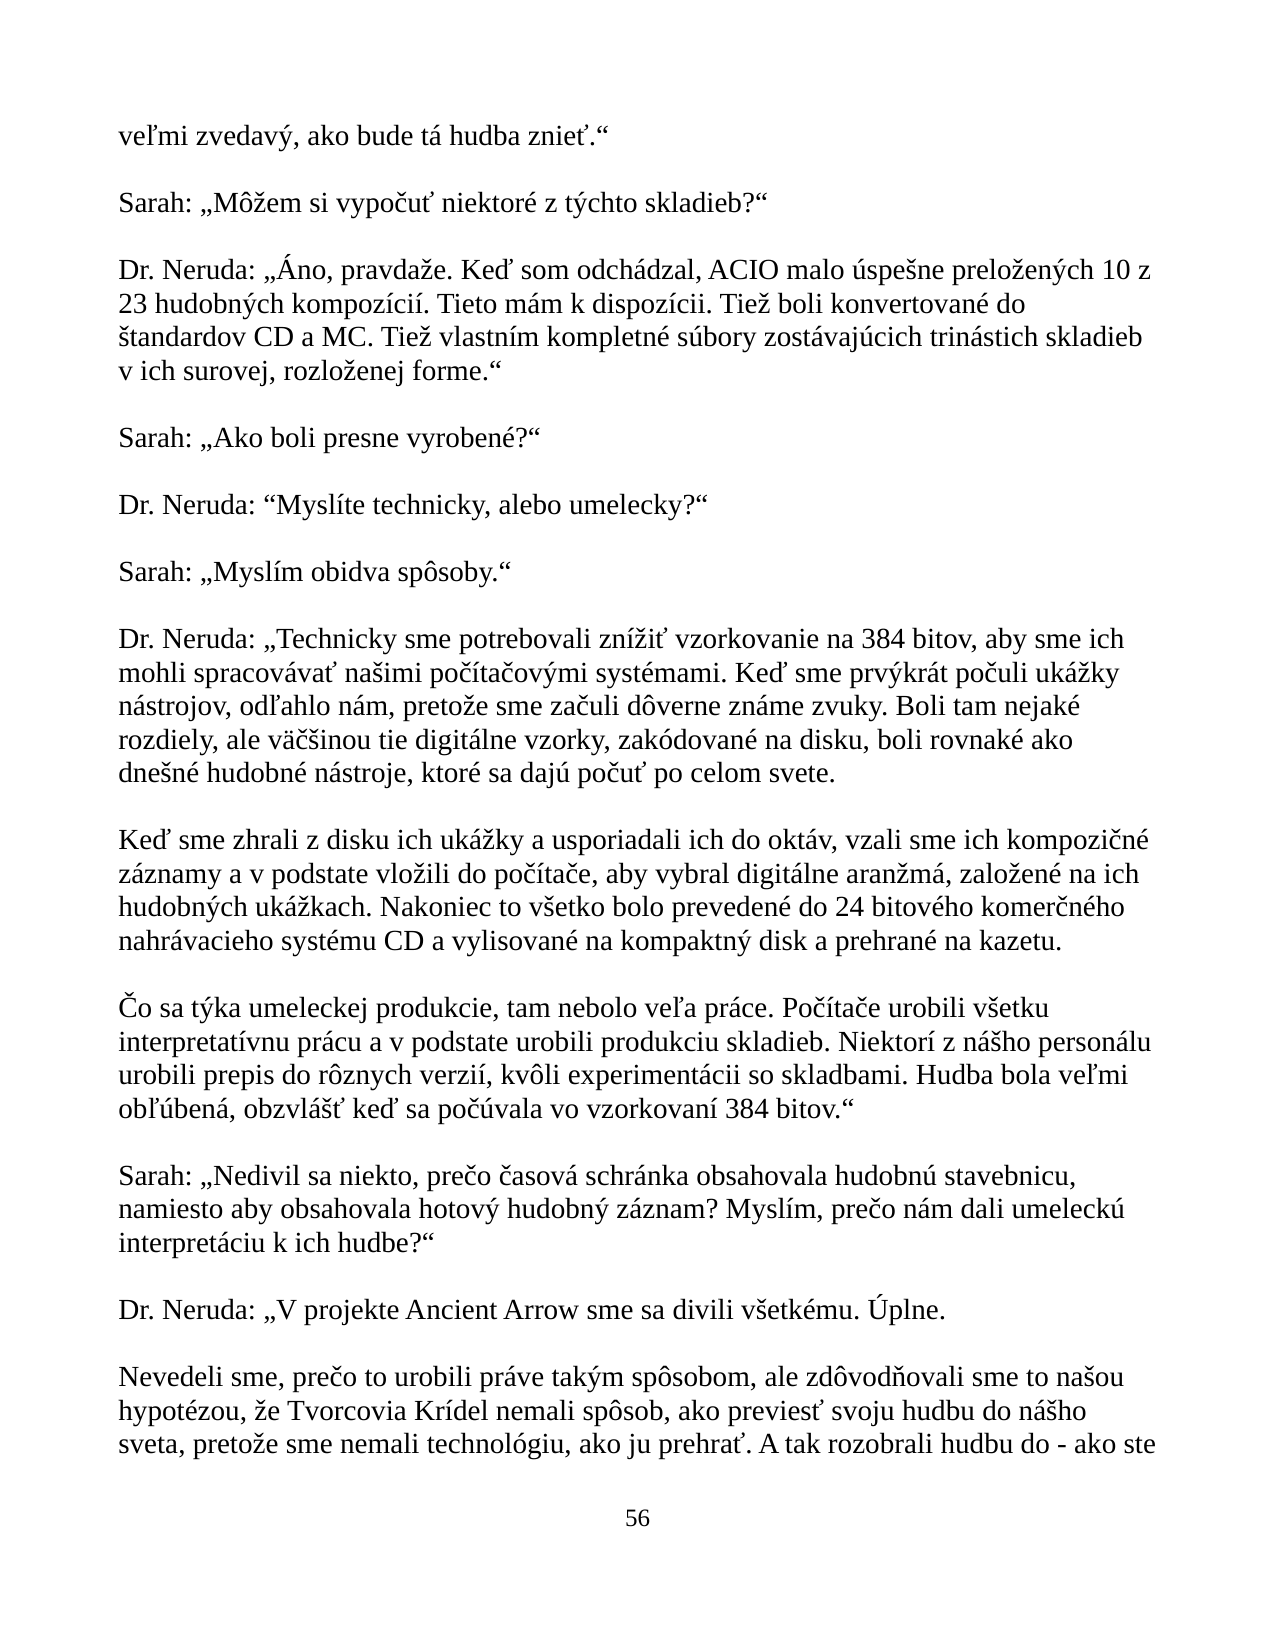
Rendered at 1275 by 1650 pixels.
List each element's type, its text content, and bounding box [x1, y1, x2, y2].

text veľmi zvedavý, ako bude tá hudba znieť.“ Sarah: „Môžem si vypočuť niektoré z týchto skladieb?“ Dr. Neruda: „Áno, pravdaže. Keď som odchádzal, ACIO malo úspešne preložených 10 z 23 hudobných kompozícií. Tieto mám k dispozícii. Tiež boli konvertované do štandardov CD a MC. Tiež vlastním kompletné súbory zostávajúcich trinástich skladieb v ich surovej, rozloženej forme.“ Sarah: „Ako boli presne vyrobené?“ Dr. Neruda: “Myslíte technicky, alebo umelecky?“ Sarah: „Myslím obidva spôsoby.“ Dr. Neruda: „Technicky sme potrebovali znížiť vzorkovanie na 384 bitov, aby sme ich mohli spracovávať našimi počítačovými systémami. Keď sme prvýkrát počuli ukážky nástrojov, odľahlo nám, pretože sme začuli dôverne známe zvuky. Boli tam nejaké rozdiely, ale väčšinou tie digitálne vzorky, zakódované na disku, boli rovnaké ako dnešné hudobné nástroje, ktoré sa dajú počuť po celom svete. Keď sme zhrali z disku ich ukážky a usporiadali ich do oktáv, vzali sme ich kompozičné záznamy a v podstate vložili do počítače, aby vybral digitálne aranžmá, založené na ich hudobných ukážkach. Nakoniec to všetko bolo prevedené do 24 bitového komerčného nahrávacieho systému CD a vylisované na kompaktný disk a prehrané na kazetu. Čo sa týka umeleckej produkcie, tam nebolo veľa práce. Počítače urobili všetku interpretatívnu prácu a v podstate urobili produkciu skladieb. Niektorí z nášho personálu urobili prepis do rôznych verzií, kvôli experimentácii so skladbami. Hudba bola veľmi obľúbená, obzvlášť keď sa počúvala vo vzorkovaní 384 bitov.“ Sarah: „Nedivil sa niekto, prečo časová schránka obsahovala hudobnú stavebnicu, namiesto aby obsahovala hotový hudobný záznam? Myslím, prečo nám dali umeleckú interpretáciu k ich hudbe?“ Dr. Neruda: „V projekte Ancient Arrow sme sa divili všetkému. Úplne. Nevedeli sme, prečo to urobili práve takým spôsobom, ale zdôvodňovali sme to našou hypotézou, že Tvorcovia Krídel nemali spôsob, ako previesť svoju hudbu do nášho sveta, pretože sme nemali technológiu, ako ju prehrať. A tak rozobrali hudbu do - ako ste [118, 118, 1157, 1460]
